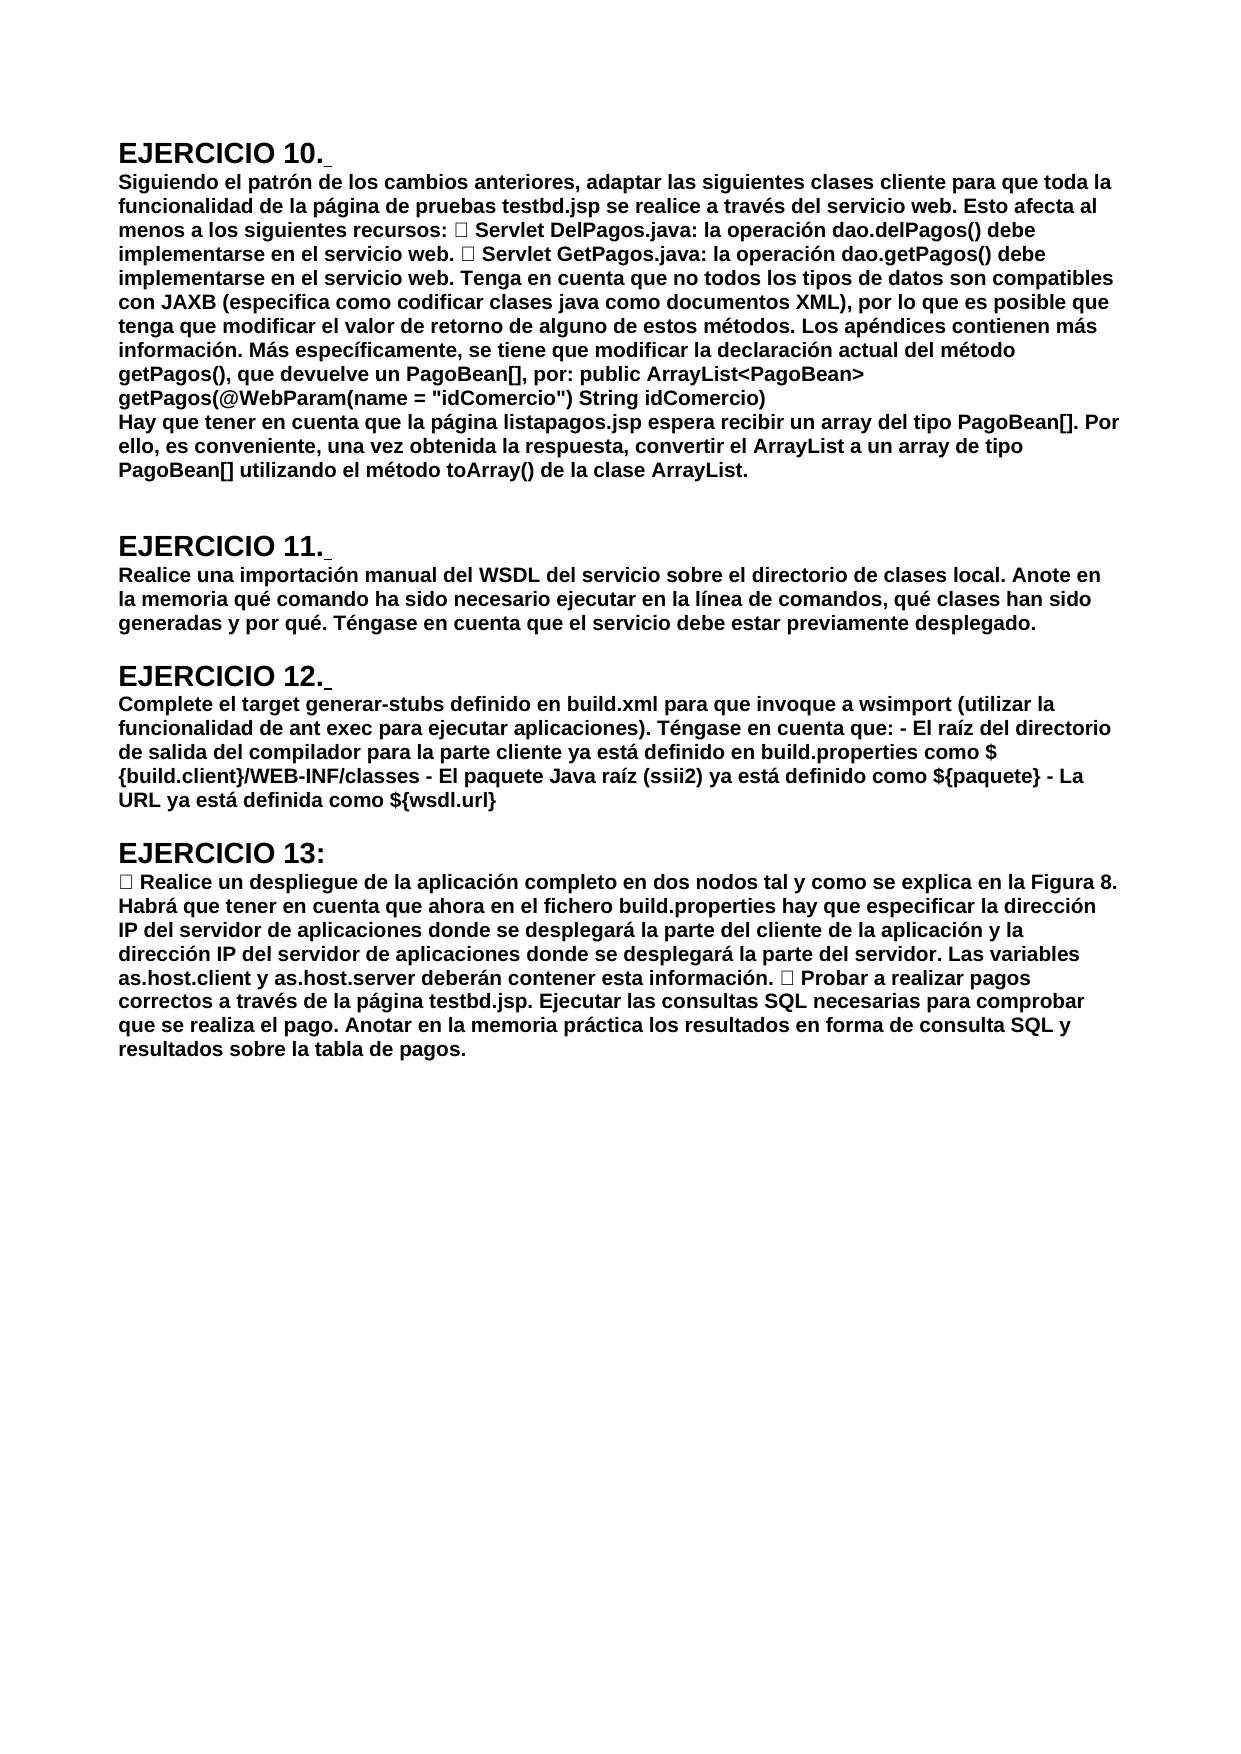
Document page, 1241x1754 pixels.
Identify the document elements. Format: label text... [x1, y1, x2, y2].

subtitle Realice una importación manual del WSDL del servicio sobre el directorio de clases local. Anote en la memoria qué comando ha sido necesario ejecutar en la línea de comandos, qué clases han sido generadas y por qué. Téngase en cuenta que el servicio debe estar previamente desplegado. [118, 563, 1122, 635]
subtitle  Realice un despliegue de la aplicación completo en dos nodos tal y como se explica en la Figura 8. Habrá que tener en cuenta que ahora en el fichero build.properties hay que especificar la dirección IP del servidor de aplicaciones donde se desplegará la parte del cliente de la aplicación y la dirección IP del servidor de aplicaciones donde se desplegará la parte del servidor. Las variables as.host.client y as.host.server deberán contener esta información.  Probar a realizar pagos correctos a través de la página testbd.jsp. Ejecutar las consultas SQL necesarias para comprobar que se realiza el pago. Anotar en la memoria práctica los resultados en forma de consulta SQL y resultados sobre la tabla de pagos. [118, 869, 1122, 1061]
subtitle Siguiendo el patrón de los cambios anteriores, adaptar las siguientes clases cliente para que toda la funcionalidad de la página de pruebas testbd.jsp se realice a través del servicio web. Esto afecta al menos a los siguientes recursos:  Servlet DelPagos.java: la operación dao.delPagos() debe implementarse en el servicio web.  Servlet GetPagos.java: la operación dao.getPagos() debe implementarse en el servicio web. Tenga en cuenta que no todos los tipos de datos son compatibles con JAXB (especifica como codificar clases java como documentos XML), por lo que es posible que tenga que modificar el valor de retorno de alguno de estos métodos. Los apéndices contienen más información. Más específicamente, se tiene que modificar la declaración actual del método getPagos(), que devuelve un PagoBean[], por: public ArrayList<PagoBean> getPagos(@WebParam(name = "idComercio") String idComercio) [118, 170, 1122, 409]
subtitle EJERCICIO 10. [118, 136, 1122, 170]
subtitle Hay que tener en cuenta que la página listapagos.jsp espera recibir un array del tipo PagoBean[]. Por ello, es conveniente, una vez obtenida la respuesta, convertir el ArrayList a un array de tipo PagoBean[] utilizando el método toArray() de la clase ArrayList. [118, 409, 1122, 481]
subtitle EJERCICIO 13: [118, 836, 1122, 869]
subtitle EJERCICIO 11. [118, 529, 1122, 563]
subtitle EJERCICIO 12. [118, 659, 1122, 692]
subtitle Complete el target generar-stubs definido en build.xml para que invoque a wsimport (utilizar la funcionalidad de ant exec para ejecutar aplicaciones). Téngase en cuenta que: - El raíz del directorio de salida del compilador para la parte cliente ya está definido en build.properties como ${build.client}/WEB-INF/classes - El paquete Java raíz (ssii2) ya está definido como ${paquete} - La URL ya está definida como ${wsdl.url} [118, 692, 1122, 812]
